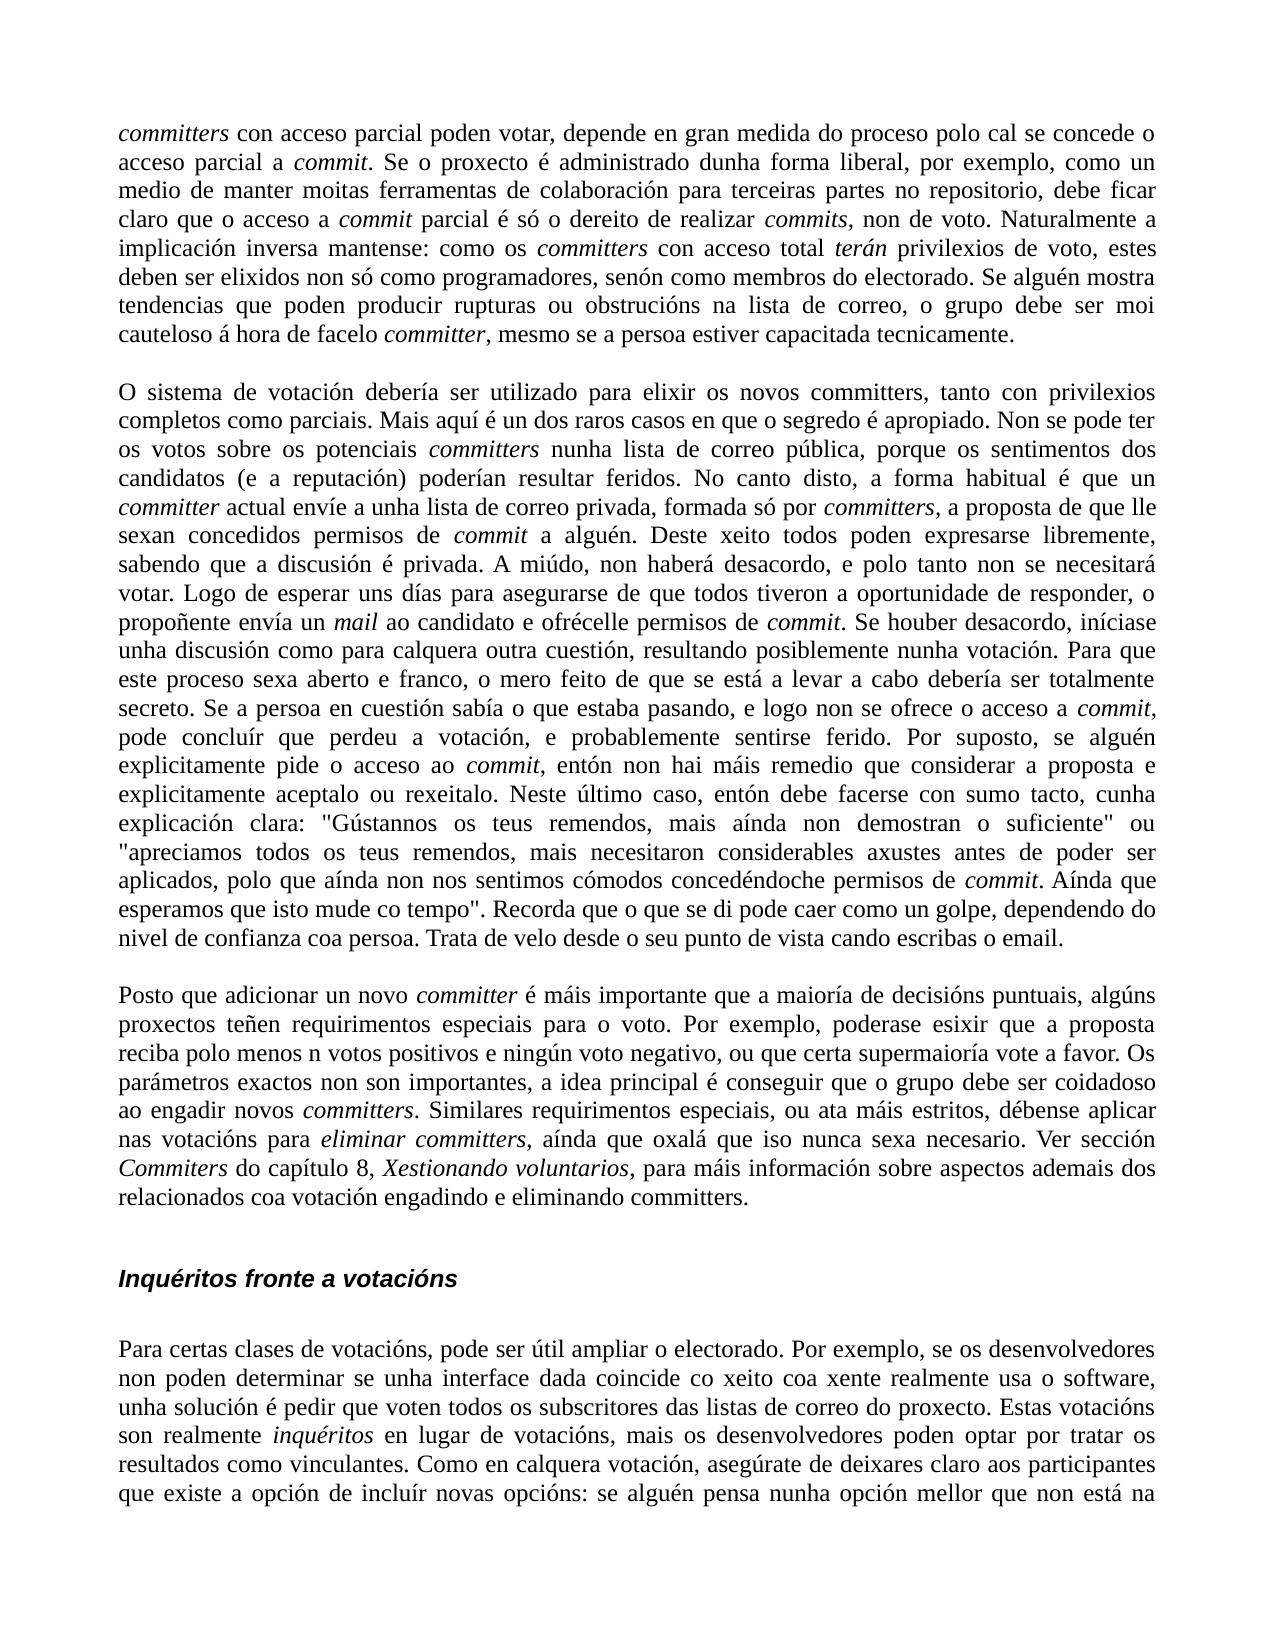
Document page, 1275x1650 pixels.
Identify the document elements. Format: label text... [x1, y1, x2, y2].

text O sistema de votación debería ser utilizado para elixir os novos committers, tanto con privilexios completos como parciais. Mais aquí é un dos raros casos en que o segredo é apropiado. Non se pode ter os votos sobre os potenciais committers nunha lista de correo pública, porque os sentimentos dos candidatos (e a reputación) poderían resultar feridos. No canto disto, a forma habitual é que un committer actual envíe a unha lista de correo privada, formada só por committers, a proposta de que lle sexan concedidos permisos de commit a alguén. Deste xeito todos poden expresarse libremente, sabendo que a discusión é privada. A miúdo, non haberá desacordo, e polo tanto non se necesitará votar. Logo de esperar uns días para asegurarse de que todos tiveron a oportunidade de responder, o propoñente envía un mail ao candidato e ofrécelle permisos de commit. Se houber desacordo, iníciase unha discusión como para calquera outra cuestión, resultando posiblemente nunha votación. Para que este proceso sexa aberto e franco, o mero feito de que se está a levar a cabo debería ser totalmente secreto. Se a persoa en cuestión sabía o que estaba pasando, e logo non se ofrece o acceso a commit, pode concluír que perdeu a votación, e probablemente sentirse ferido. Por suposto, se alguén explicitamente pide o acceso ao commit, entón non hai máis remedio que considerar a proposta e explicitamente aceptalo ou rexeitalo. Neste último caso, entón debe facerse con sumo tacto, cunha explicación clara: "Gústannos os teus remendos, mais aínda non demostran o suficiente" ou "apreciamos todos os teus remendos, mais necesitaron considerables axustes antes de poder ser aplicados, polo que aínda non nos sentimos cómodos concedéndoche permisos de commit. Aínda que esperamos que isto mude co tempo". Recorda que o que se di pode caer como un golpe, dependendo do nivel de confianza coa persoa. Trata de velo desde o seu punto de vista cando escribas o email. [118, 377, 1157, 952]
text Para certas clases de votacións, pode ser útil ampliar o electorado. Por exemplo, se os desenvolvedores non poden determinar se unha interface dada coincide co xeito coa xente realmente usa o software, unha solución é pedir que voten todos os subscritores das listas de correo do proxecto. Estas votacións son realmente inquéritos en lugar de votacións, mais os desenvolvedores poden optar por tratar os resultados como vinculantes. Como en calquera votación, asegúrate de deixares claro aos participantes que existe a opción de incluír novas opcións: se alguén pensa nunha opción mellor que non está na [118, 1334, 1157, 1507]
text Posto que adicionar un novo committer é máis importante que a maioría de decisións puntuais, algúns proxectos teñen requirimentos especiais para o voto. Por exemplo, poderase esixir que a proposta reciba polo menos n votos positivos e ningún voto negativo, ou que certa supermaioría vote a favor. Os parámetros exactos non son importantes, a idea principal é conseguir que o grupo debe ser coidadoso ao engadir novos committers. Similares requirimentos especiais, ou ata máis estritos, débense aplicar nas votacións para eliminar committers, aínda que oxalá que iso nunca sexa necesario. Ver sección Commiters do capítulo 8, Xestionando voluntarios, para máis información sobre aspectos ademais dos relacionados coa votación engadindo e eliminando committers. [118, 981, 1157, 1211]
text committers con acceso parcial poden votar, depende en gran medida do proceso polo cal se concede o acceso parcial a commit. Se o proxecto é administrado dunha forma liberal, por exemplo, como un medio de manter moitas ferramentas de colaboración para terceiras partes no repositorio, debe ficar claro que o acceso a commit parcial é só o dereito de realizar commits, non de voto. Naturalmente a implicación inversa mantense: como os committers con acceso total terán privilexios de voto, estes deben ser elixidos non só como programadores, senón como membros do electorado. Se alguén mostra tendencias que poden producir rupturas ou obstrucións na lista de correo, o grupo debe ser moi cauteloso á hora de facelo committer, mesmo se a persoa estiver capacitada tecnicamente. [118, 118, 1157, 348]
subtitle Inquéritos fronte a votacións [118, 1264, 1157, 1293]
